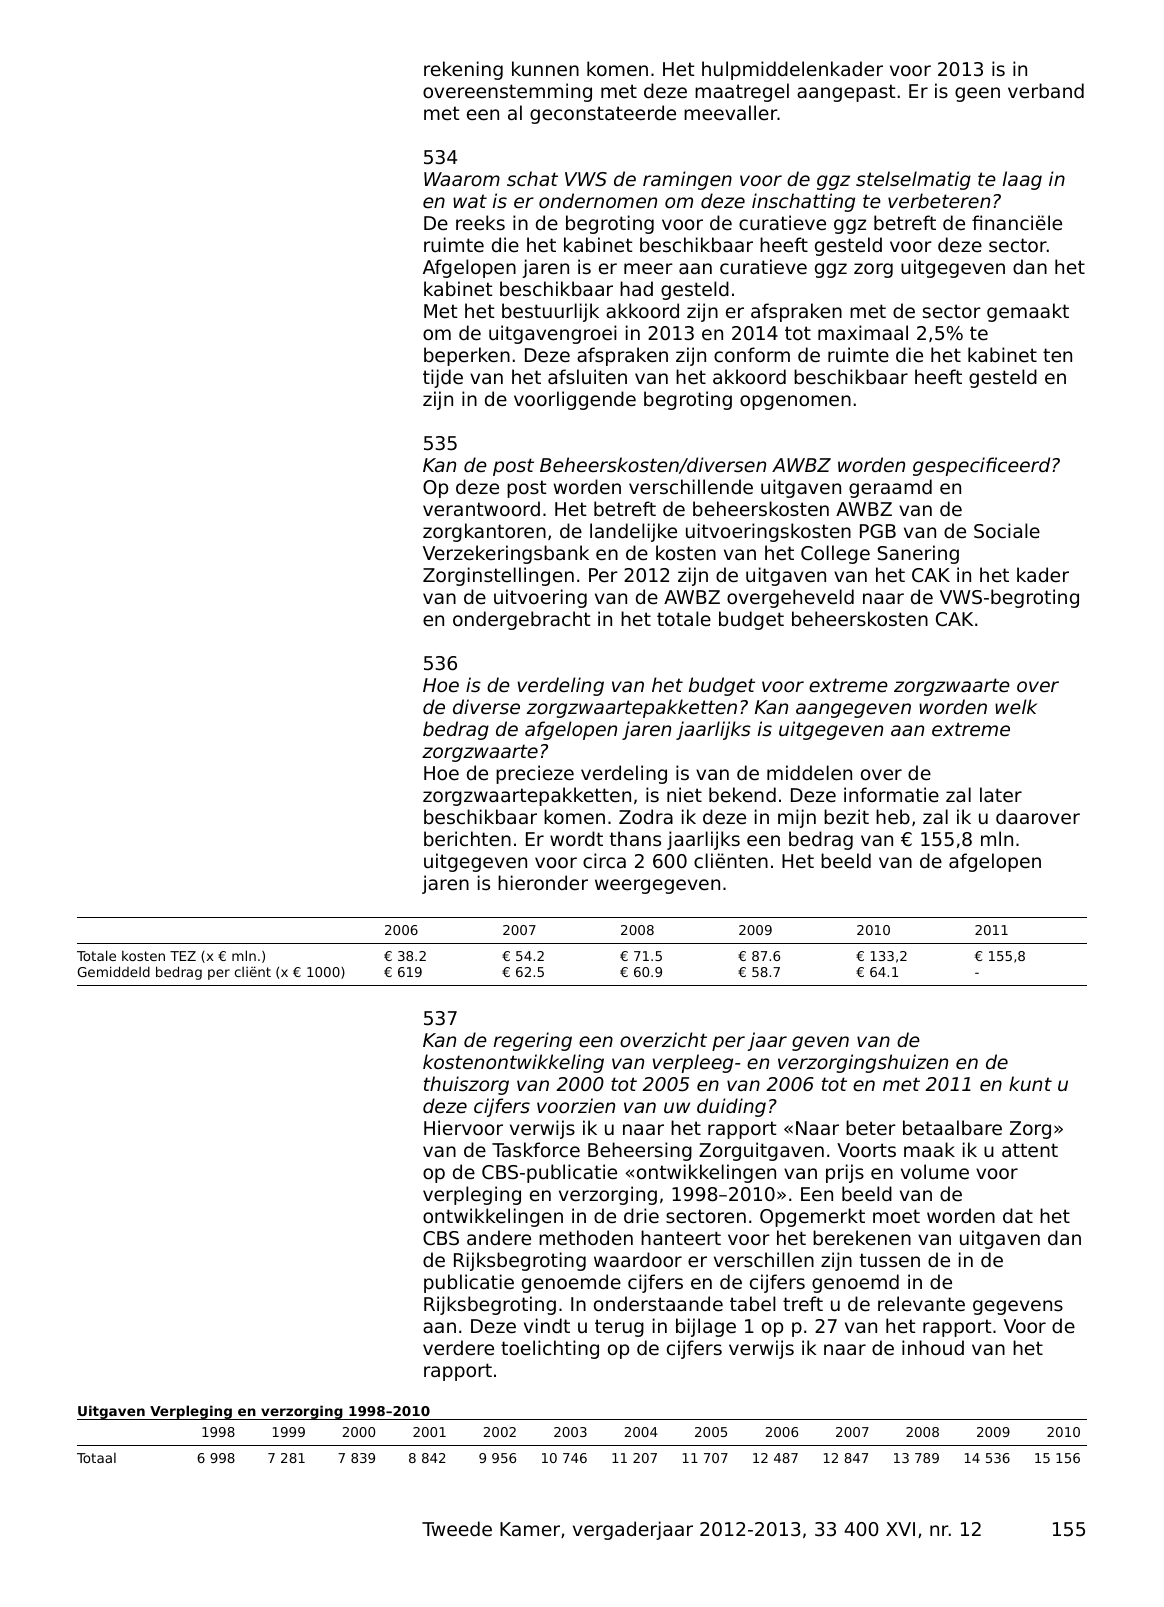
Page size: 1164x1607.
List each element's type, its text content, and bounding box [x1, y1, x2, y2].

table_cell € 54.2 [496, 944, 614, 964]
table_cell 10 746 [523, 1446, 593, 1467]
table_header [77, 918, 378, 943]
table_cell 13 789 [875, 1446, 946, 1467]
text Hoe de precieze verdeling is van de middelen over de zorgzwaartepakketten, is niet bekend. Deze informatie zal later beschikbaar komen. Zodra ik deze in mijn bezit heb, zal ik u daarover berichten. Er wordt thans jaarlijks een bedrag van € 155,8 mln. uitgegeven voor circa 2 600 cliënten. Het beeld van de afgelopen jaren is hieronder weergegeven. [422, 763, 1087, 895]
table_cell 7 839 [312, 1446, 382, 1467]
table_cell 2000 [312, 1420, 382, 1445]
table_cell 7 281 [241, 1446, 312, 1467]
text 536 [422, 653, 1087, 675]
table_cell € 58.7 [732, 964, 850, 985]
table_header 2007 [496, 918, 614, 943]
table_cell Totaal [77, 1446, 171, 1467]
text Hiervoor verwijs ik u naar het rapport «Naar beter betaalbare Zorg» van de Taskforce Beheersing Zorguitgaven. Voorts maak ik u attent op de CBS-publicatie «ontwikkelingen van prijs en volume voor verpleging en verzorging, 1998–2010». Een beeld van de ontwikkelingen in de drie sectoren. Opgemerkt moet worden dat het CBS andere methoden hanteert voor het berekenen van uitgaven dan de Rijksbegroting waardoor er verschillen zijn tussen de in de publicatie genoemde cijfers en de cijfers genoemd in de Rijksbegroting. In onderstaande tabel treft u de relevante gegevens aan. Deze vindt u terug in bijlage 1 op p. 27 van het rapport. Voor de verdere toelichting op de cijfers verwijs ik naar de inhoud van het rapport. [422, 1118, 1087, 1382]
table_cell 11 707 [664, 1446, 734, 1467]
table_cell Gemiddeld bedrag per cliënt (x € 1000) [77, 964, 378, 985]
text Op deze post worden verschillende uitgaven geraamd en verantwoord. Het betreft de beheerskosten AWBZ van de zorgkantoren, de landelijke uitvoeringskosten PGB van de Sociale Verzekeringsbank en de kosten van het College Sanering Zorginstellingen. Per 2012 zijn de uitgaven van het CAK in het kader van de uitvoering van de AWBZ overgeheveld naar de VWS-begroting en ondergebracht in het totale budget beheerskosten CAK. [422, 477, 1087, 631]
table_cell 2005 [664, 1420, 734, 1445]
text 534 [422, 147, 1087, 169]
text Hoe is de verdeling van het budget voor extreme zorgzwaarte over de diverse zorgzwaartepakketten? Kan aangegeven worden welk bedrag de afgelopen jaren jaarlijks is uitgegeven aan extreme zorgzwaarte? [422, 675, 1087, 763]
table_cell € 87.6 [732, 944, 850, 964]
text Kan de post Beheerskosten/diversen AWBZ worden gespecificeerd? [422, 455, 1087, 477]
table_cell € 60.9 [614, 964, 732, 985]
table_cell 2006 [734, 1420, 805, 1445]
table_cell € 133,2 [850, 944, 968, 964]
table_header Uitgaven Verpleging en verzorging 1998–2010 [77, 1404, 1087, 1419]
table_header 2009 [732, 918, 850, 943]
table_cell - [969, 964, 1087, 985]
table_cell 2001 [382, 1420, 452, 1445]
table_header 2006 [378, 918, 496, 943]
table_cell € 62.5 [496, 964, 614, 985]
table_cell [77, 1420, 171, 1445]
table_cell € 155,8 [969, 944, 1087, 964]
table_cell 2008 [875, 1420, 946, 1445]
table_cell 14 536 [946, 1446, 1016, 1467]
table_cell € 64.1 [850, 964, 968, 985]
text Waarom schat VWS de ramingen voor de ggz stelselmatig te laag in en wat is er ondernomen om deze inschatting te verbeteren? [422, 169, 1087, 213]
table_cell 1998 [171, 1420, 241, 1445]
table_cell 9 956 [453, 1446, 523, 1467]
table_cell 6 998 [171, 1446, 241, 1467]
table_header 2010 [850, 918, 968, 943]
table_header 2008 [614, 918, 732, 943]
text Met het bestuurlijk akkoord zijn er afspraken met de sector gemaakt om de uitgavengroei in 2013 en 2014 tot maximaal 2,5% te beperken. Deze afspraken zijn conform de ruimte die het kabinet ten tijde van het afsluiten van het akkoord beschikbaar heeft gesteld en zijn in de voorliggende begroting opgenomen. [422, 301, 1087, 411]
table_cell 8 842 [382, 1446, 452, 1467]
table_cell 1999 [241, 1420, 312, 1445]
text De reeks in de begroting voor de curatieve ggz betreft de financiële ruimte die het kabinet beschikbaar heeft gesteld voor deze sector. Afgelopen jaren is er meer aan curatieve ggz zorg uitgegeven dan het kabinet beschikbaar had gesteld. [422, 213, 1087, 301]
table_cell € 71.5 [614, 944, 732, 964]
text Kan de regering een overzicht per jaar geven van de kostenontwikkeling van verpleeg- en verzorgingshuizen en de thuiszorg van 2000 tot 2005 en van 2006 tot en met 2011 en kunt u deze cijfers voorzien van uw duiding? [422, 1030, 1087, 1118]
table_cell Totale kosten TEZ (x € mln.) [77, 944, 378, 964]
table_cell € 619 [378, 964, 496, 985]
table_cell 12 847 [805, 1446, 875, 1467]
table_cell 12 487 [734, 1446, 805, 1467]
table_cell € 38.2 [378, 944, 496, 964]
text 537 [422, 1008, 1087, 1030]
table_header 2011 [969, 918, 1087, 943]
table_cell 2010 [1016, 1420, 1087, 1445]
table_cell 2003 [523, 1420, 593, 1445]
text 535 [422, 433, 1087, 455]
table_cell 2002 [453, 1420, 523, 1445]
table_cell 15 156 [1016, 1446, 1087, 1467]
table_cell 11 207 [594, 1446, 664, 1467]
table_cell 2007 [805, 1420, 875, 1445]
table_cell 2004 [594, 1420, 664, 1445]
table_cell 2009 [946, 1420, 1016, 1445]
text rekening kunnen komen. Het hulpmiddelenkader voor 2013 is in overeenstemming met deze maatregel aangepast. Er is geen verband met een al geconstateerde meevaller. [422, 59, 1087, 125]
